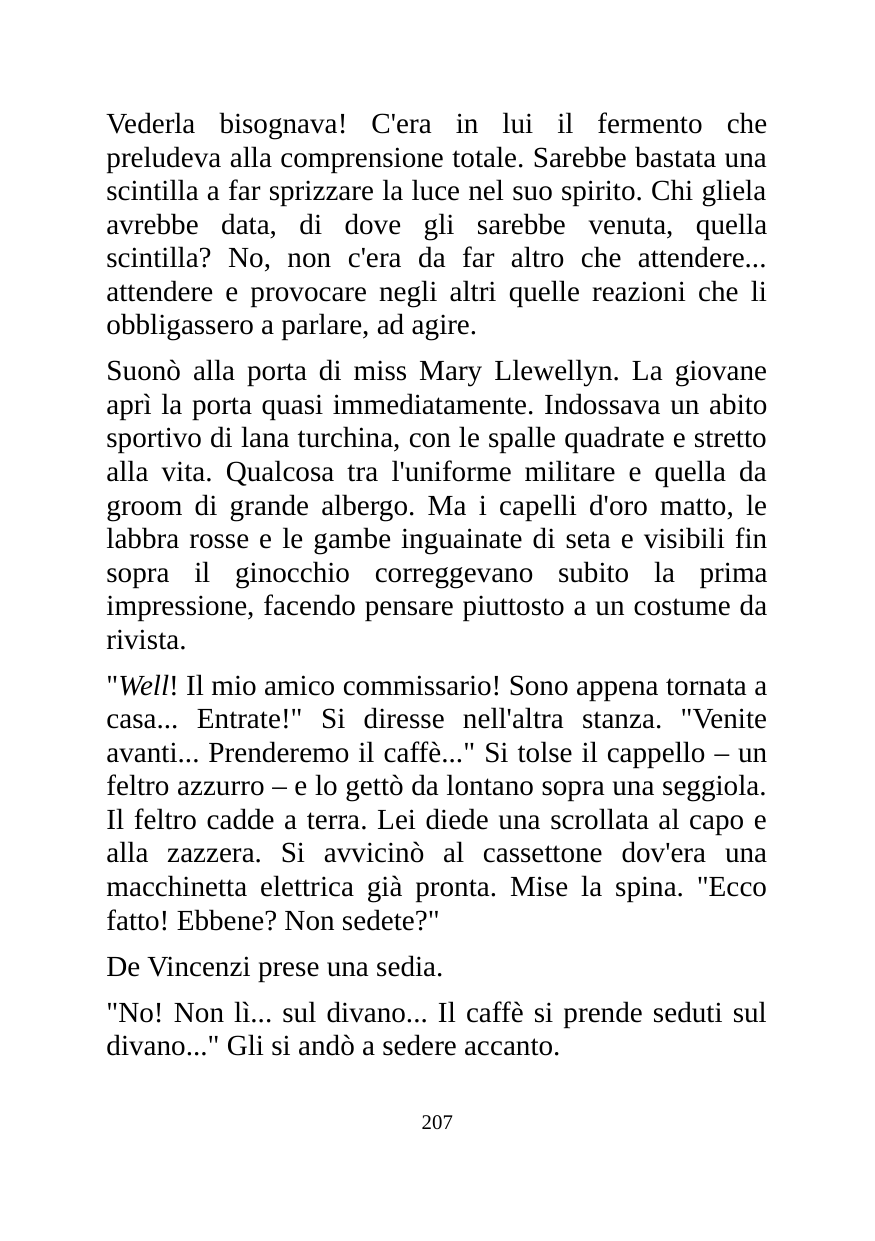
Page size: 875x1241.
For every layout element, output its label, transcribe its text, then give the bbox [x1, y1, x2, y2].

text "No! Non lì... sul divano... Il caffè si prende seduti sul divano..." Gli si andò a sedere accanto. [106, 995, 768, 1062]
text Suonò alla porta di miss Mary Llewellyn. La giovane aprì la porta quasi immediatamente. Indossava un abito sportivo di lana turchina, con le spalle quadrate e stretto alla vita. Qualcosa tra l'uniforme militare e quella da groom di grande albergo. Ma i capelli d'oro matto, le labbra rosse e le gambe inguainate di seta e visibili fin sopra il ginocchio correggevano subito la prima impressione, facendo pensare piuttosto a un costume da rivista. [106, 353, 768, 655]
text "Well! Il mio amico commissario! Sono appena tornata a casa... Entrate!" Si diresse nell'altra stanza. "Venite avanti... Prenderemo il caffè..." Si tolse il cappello – un feltro azzurro – e lo gettò da lontano sopra una seggiola. Il feltro cadde a terra. Lei diede una scrollata al capo e alla zazzera. Si avvicinò al cassettone dov'era una macchinetta elettrica già pronta. Mise la spina. "Ecco fatto! Ebbene? Non sedete?" [106, 668, 768, 936]
text De Vincenzi prese una sedia. [106, 949, 768, 982]
text Vederla bisognava! C'era in lui il fermento che preludeva alla comprensione totale. Sarebbe bastata una scintilla a far sprizzare la luce nel suo spirito. Chi gliela avrebbe data, di dove gli sarebbe venuta, quella scintilla? No, non c'era da far altro che attendere... attendere e provocare negli altri quelle reazioni che li obbligassero a parlare, ad agire. [106, 106, 768, 341]
